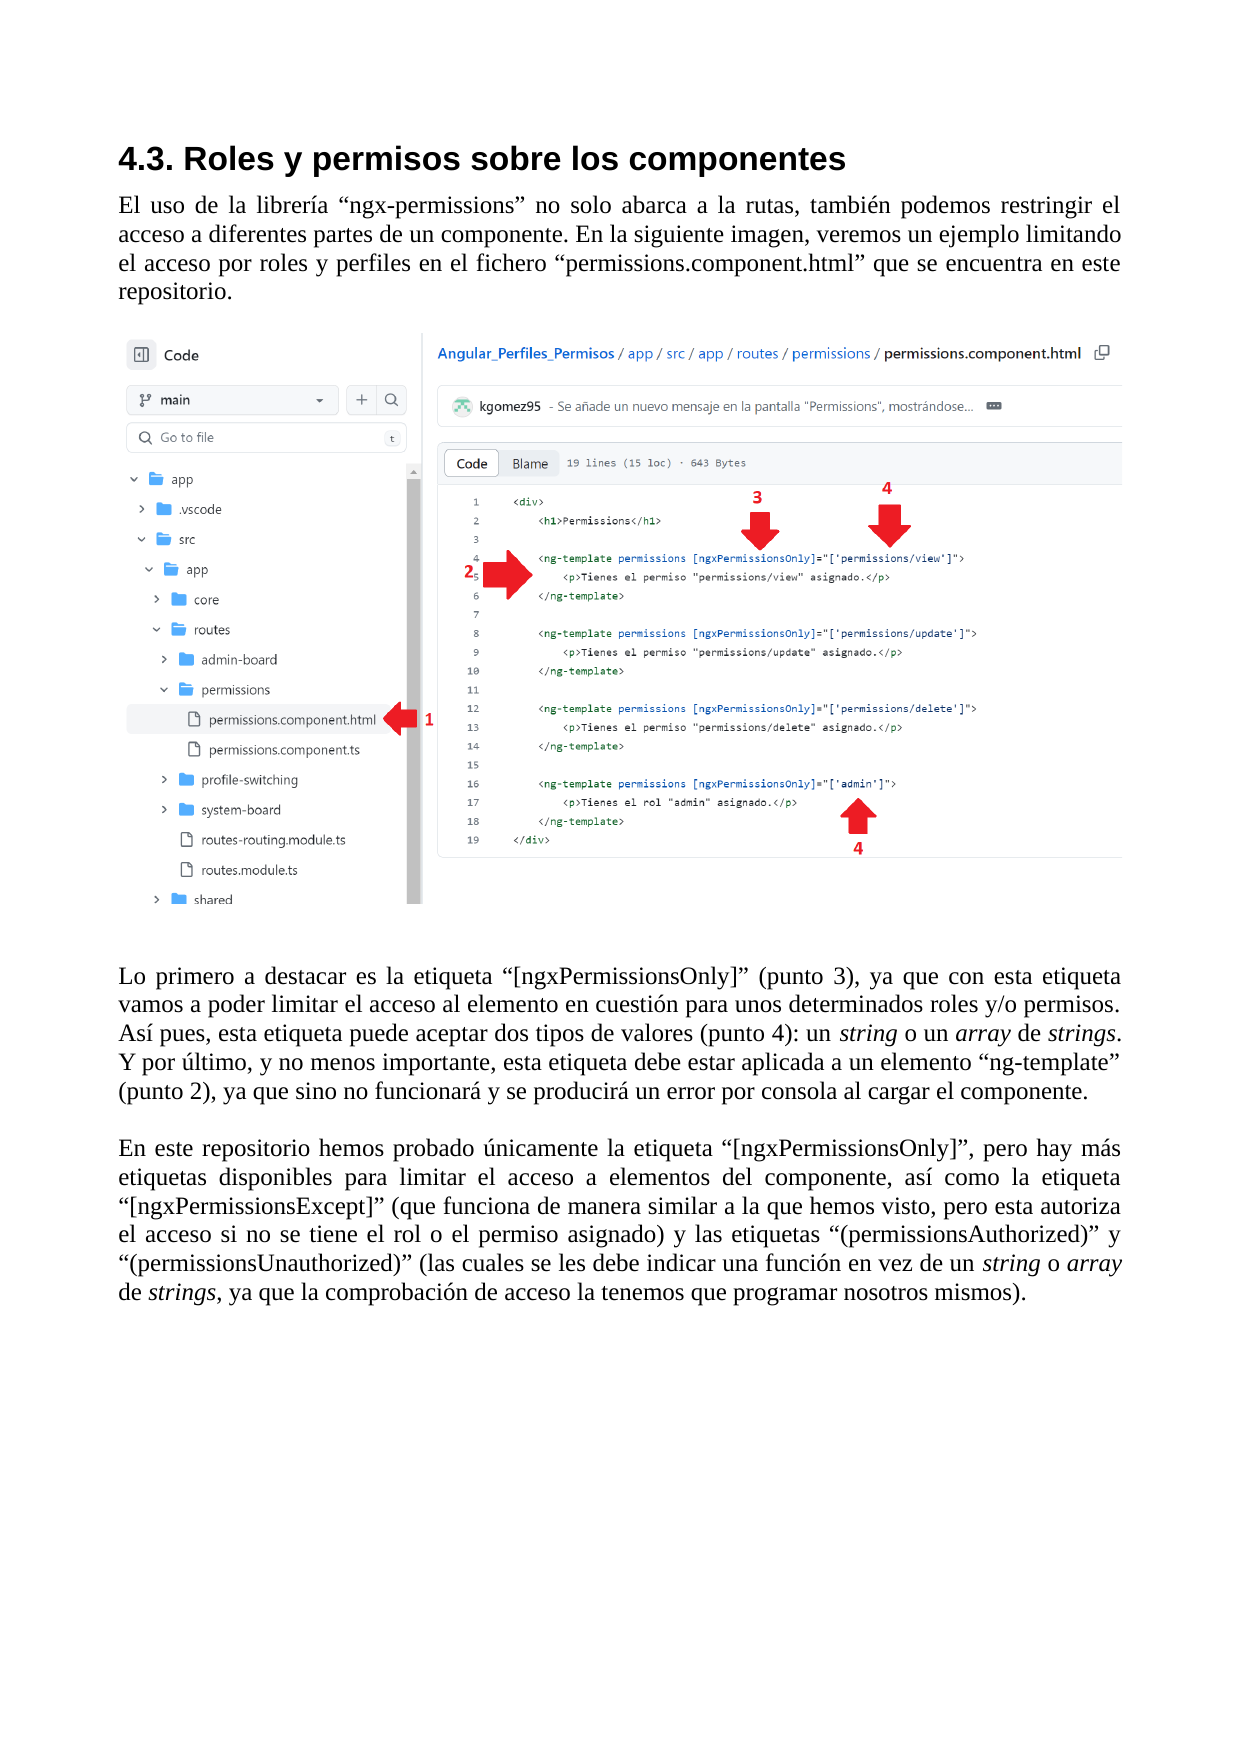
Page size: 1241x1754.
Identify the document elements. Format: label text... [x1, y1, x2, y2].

picture [118, 333, 1123, 904]
text En este repositorio hemos probado únicamente la etiqueta “[ngxPermissionsOnly]”, pero hay más etiquetas disponibles para limitar el acceso a elementos del componente, así como la etiqueta “[ngxPermissionsExcept]” (que funciona de manera similar a la que hemos visto, pero esta autoriza el acceso si no se tiene el rol o el permiso asignado) y las etiquetas “(permissionsAuthorized)” y “(permissionsUnauthorized)” (las cuales se les debe indicar una función en vez de un string o array de strings, ya que la comprobación de acceso la tenemos que programar nosotros mismos). [118, 1133, 1122, 1306]
text El uso de la librería “ngx-permissions” no solo abarca a la rutas, también podemos restringir el acceso a diferentes partes de un componente. En la siguiente imagen, veremos un ejemplo limitando el acceso por roles y perfiles en el fichero “permissions.component.html” que se encuentra en este repositorio. [118, 190, 1122, 305]
text Lo primero a destacar es la etiqueta “[ngxPermissionsOnly]” (punto 3), ya que con esta etiqueta vamos a poder limitar el acceso al elemento en cuestión para unos determinados roles y/o permisos. Así pues, esta etiqueta puede aceptar dos tipos de valores (punto 4): un string o un array de strings. Y por último, y no menos importante, esta etiqueta debe estar aplicada a un elemento “ng-template” (punto 2), ya que sino no funcionará y se producirá un error por consola al cargar el componente. [118, 961, 1122, 1104]
subtitle 4.3. Roles y permisos sobre los componentes [118, 139, 1122, 178]
